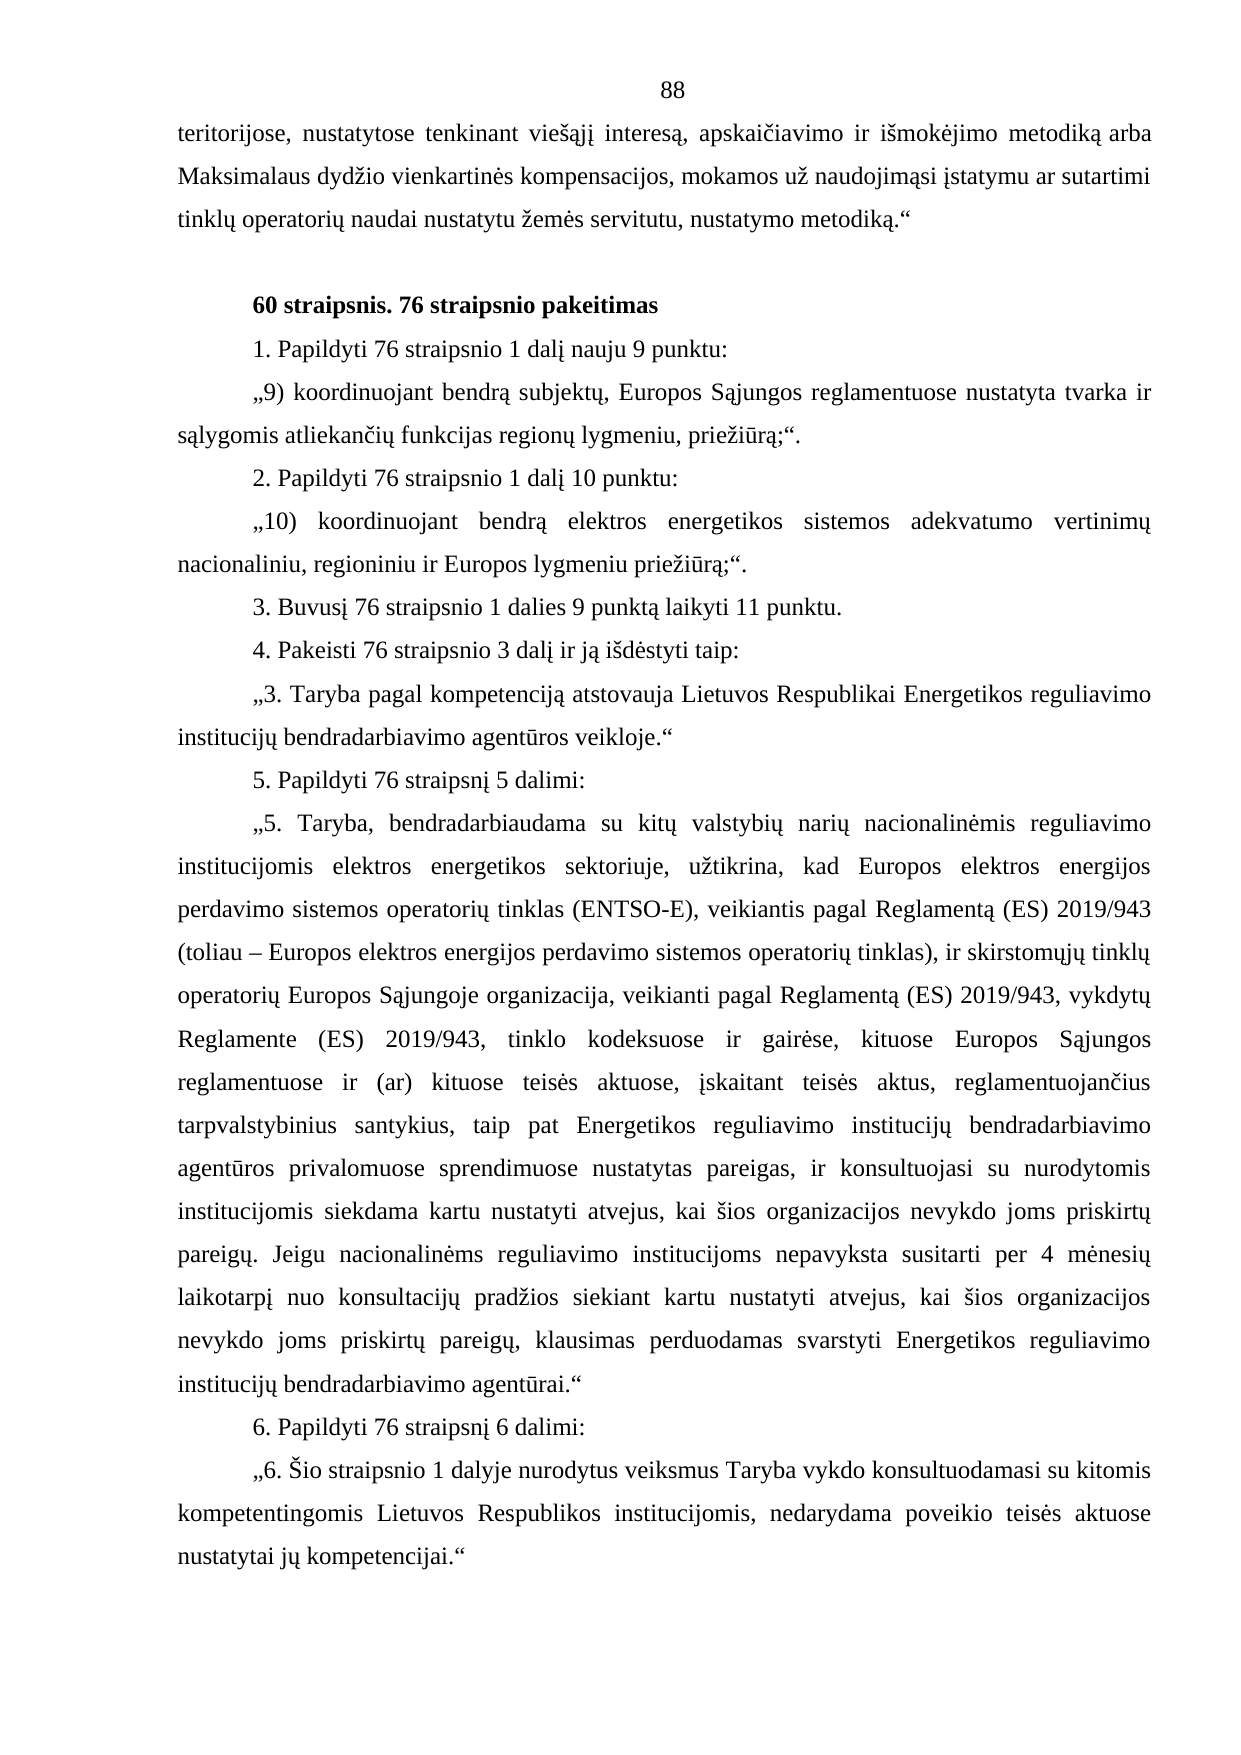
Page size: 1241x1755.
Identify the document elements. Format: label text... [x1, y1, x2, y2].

text 60 straipsnis. 76 straipsnio pakeitimas [177, 291, 1152, 319]
text 5. Papildyti 76 straipsnį 5 dalimi: [177, 765, 1152, 794]
text 6. Papildyti 76 straipsnį 6 dalimi: [177, 1412, 1152, 1441]
text „3. Taryba pagal kompetenciją atstovauja Lietuvos Respublikai Energetikos reguliavimo institucijų bendradarbiavimo agentūros veikloje.“ [177, 679, 1152, 751]
text 2. Papildyti 76 straipsnio 1 dalį 10 punktu: [177, 463, 1152, 492]
text teritorijose, nustatytose tenkinant viešąjį interesą, apskaičiavimo ir išmokėjimo metodiką arba Maksimalaus dydžio vienkartinės kompensacijos, mokamos už naudojimąsi įstatymu ar sutartimi tinklų operatorių naudai nustatytu žemės servitutu, nustatymo metodiką.“ [177, 118, 1152, 233]
text „5. Taryba, bendradarbiaudama su kitų valstybių narių nacionalinėmis reguliavimo institucijomis elektros energetikos sektoriuje, užtikrina, kad Europos elektros energijos perdavimo sistemos operatorių tinklas (ENTSO-E), veikiantis pagal Reglamentą (ES) 2019/943 (toliau – Europos elektros energijos perdavimo sistemos operatorių tinklas), ir skirstomųjų tinklų operatorių Europos Sąjungoje organizacija, veikianti pagal Reglamentą (ES) 2019/943, vykdytų Reglamente (ES) 2019/943, tinklo kodeksuose ir gairėse, kituose Europos Sąjungos reglamentuose ir (ar) kituose teisės aktuose, įskaitant teisės aktus, reglamentuojančius tarpvalstybinius santykius, taip pat Energetikos reguliavimo institucijų bendradarbiavimo agentūros privalomuose sprendimuose nustatytas pareigas, ir konsultuojasi su nurodytomis institucijomis siekdama kartu nustatyti atvejus, kai šios organizacijos nevykdo joms priskirtų pareigų. Jeigu nacionalinėms reguliavimo institucijoms nepavyksta susitarti per 4 mėnesių laikotarpį nuo konsultacijų pradžios siekiant kartu nustatyti atvejus, kai šios organizacijos nevykdo joms priskirtų pareigų, klausimas perduodamas svarstyti Energetikos reguliavimo institucijų bendradarbiavimo agentūrai.“ [177, 808, 1152, 1397]
text „10) koordinuojant bendrą elektros energetikos sistemos adekvatumo vertinimų nacionaliniu, regioniniu ir Europos lygmeniu priežiūrą;“. [177, 506, 1152, 578]
text „9) koordinuojant bendrą subjektų, Europos Sąjungos reglamentuose nustatyta tvarka ir sąlygomis atliekančių funkcijas regionų lygmeniu, priežiūrą;“. [177, 377, 1152, 449]
text 1. Papildyti 76 straipsnio 1 dalį nauju 9 punktu: [177, 334, 1152, 362]
text 4. Pakeisti 76 straipsnio 3 dalį ir ją išdėstyti taip: [177, 636, 1152, 664]
text 3. Buvusį 76 straipsnio 1 dalies 9 punktą laikyti 11 punktu. [177, 592, 1152, 621]
text „6. Šio straipsnio 1 dalyje nurodytus veiksmus Taryba vykdo konsultuodamasi su kitomis kompetentingomis Lietuvos Respublikos institucijomis, nedarydama poveikio teisės aktuose nustatytai jų kompetencijai.“ [177, 1455, 1152, 1570]
